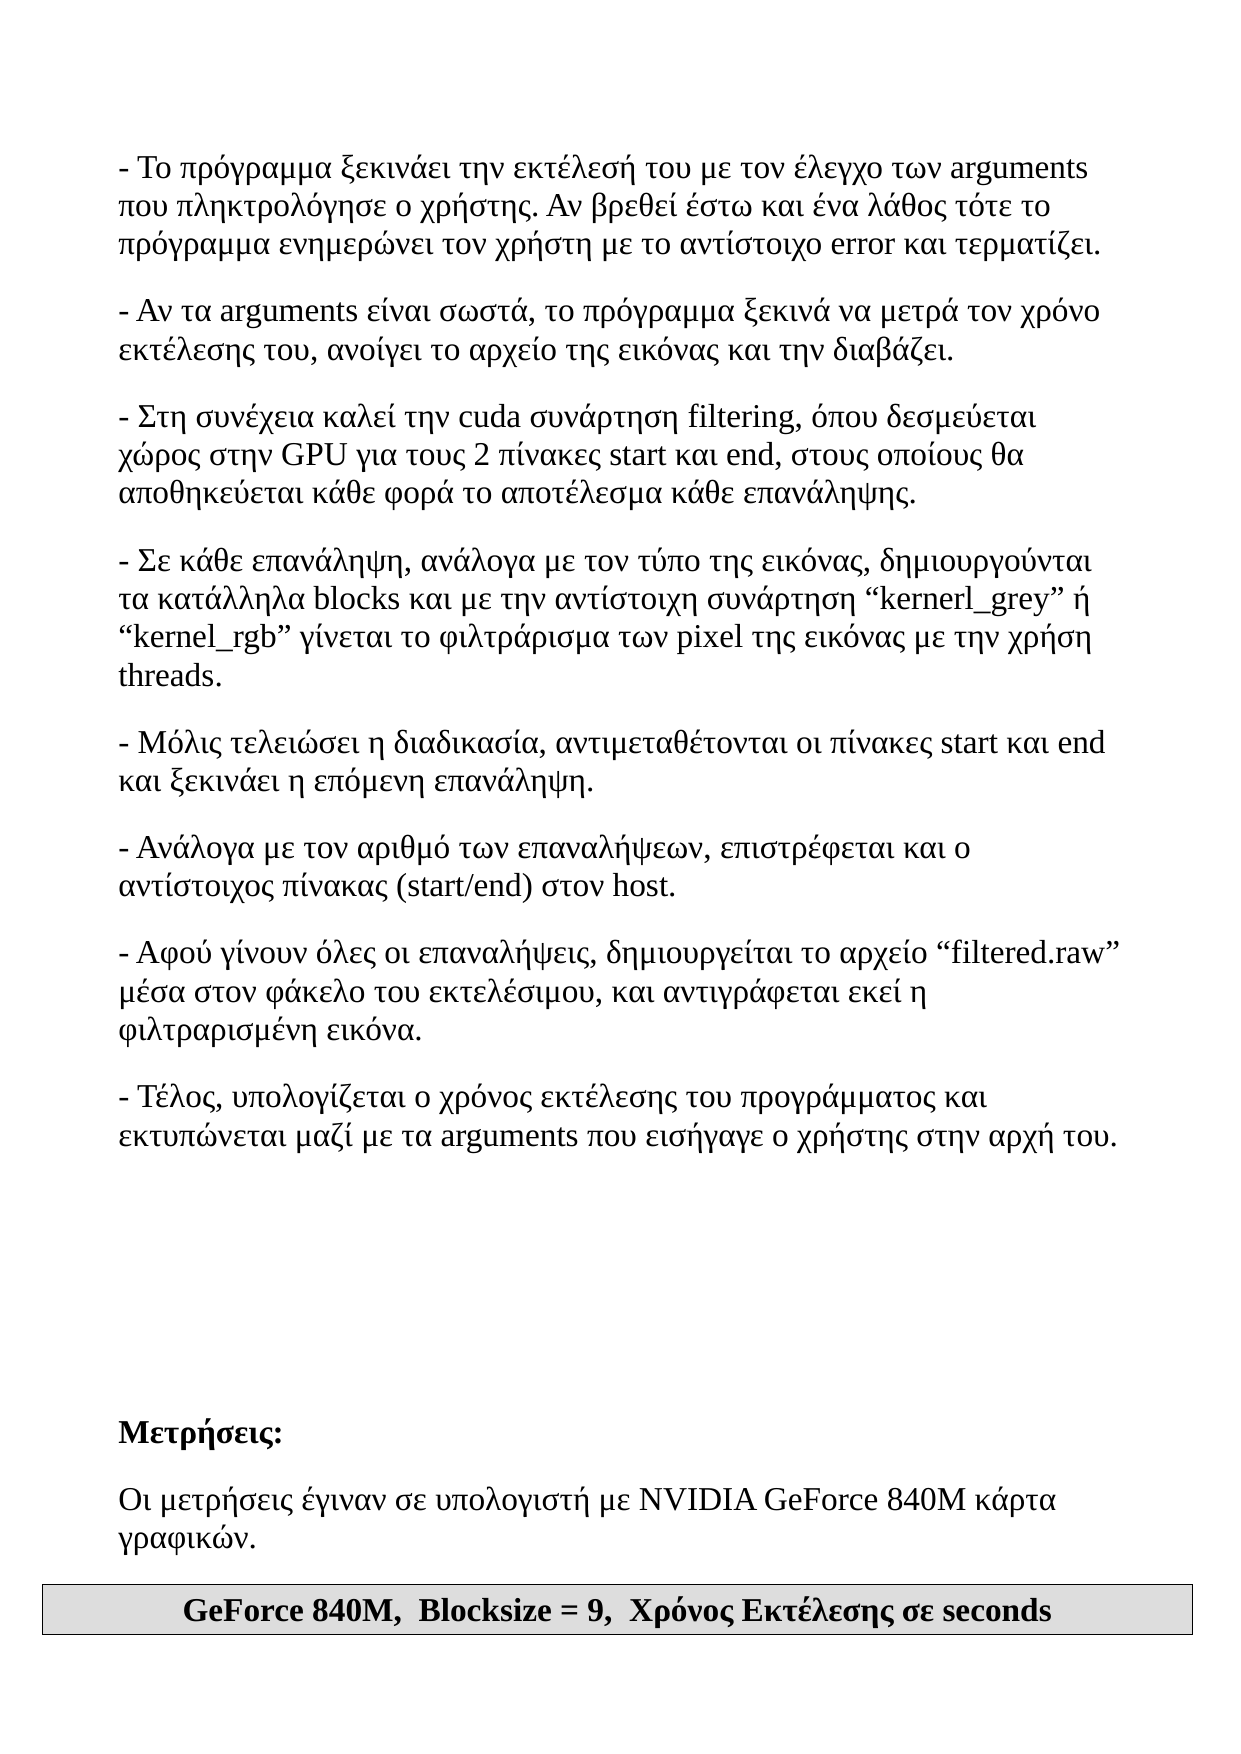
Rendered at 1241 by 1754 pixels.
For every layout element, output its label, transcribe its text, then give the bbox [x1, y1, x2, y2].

text Οι μετρήσεις έγιναν σε υπολογιστή με NVIDIA GeForce 840M κάρτα γραφικών. [118, 1479, 1122, 1556]
text - Τέλος, υπολογίζεται ο χρόνος εκτέλεσης του προγράμματος και εκτυπώνεται μαζί με τα arguments που εισήγαγε ο χρήστης στην αρχή του. [118, 1076, 1122, 1153]
text - Σε κάθε επανάληψη, ανάλογα με τον τύπο της εικόνας, δημιουργούνται τα κατάλληλα blocks και με την αντίστοιχη συνάρτηση “kernerl_grey” ή “kernel_rgb” γίνεται το φιλτράρισμα των pixel της εικόνας με την χρήση threads. [118, 540, 1122, 693]
text - Μόλις τελειώσει η διαδικασία, αντιμεταθέτονται οι πίνακες start και end και ξεκινάει η επόμενη επανάληψη. [118, 722, 1122, 798]
table_header GeForce 840M, Blocksize = 9, Χρόνος Εκτέλεσης σε seconds [43, 1585, 1192, 1634]
text - Αν τα arguments είναι σωστά, το πρόγραμμα ξεκινά να μετρά τον χρόνο εκτέλεσης του, ανοίγει το αρχείο της εικόνας και την διαβάζει. [118, 291, 1122, 367]
text Μετρήσεις: [118, 1412, 1122, 1450]
text - Αφού γίνουν όλες οι επαναλήψεις, δημιουργείται το αρχείο “filtered.raw” μέσα στον φάκελο του εκτελέσιμου, και αντιγράφεται εκεί η φιλτραρισμένη εικόνα. [118, 933, 1122, 1048]
text - Το πρόγραμμα ξεκινάει την εκτέλεσή του με τον έλεγχο των arguments που πληκτρολόγησε ο χρήστης. Αν βρεθεί έστω και ένα λάθος τότε το πρόγραμμα ενημερώνει τον χρήστη με το αντίστοιχο error και τερματίζει. [118, 147, 1122, 262]
text - Στη συνέχεια καλεί την cuda συνάρτηση filtering, όπου δεσμεύεται χώρος στην GPU για τους 2 πίνακες start και end, στους οποίους θα αποθηκεύεται κάθε φορά το αποτέλεσμα κάθε επανάληψης. [118, 396, 1122, 511]
text - Ανάλογα με τον αριθμό των επαναλήψεων, επιστρέφεται και ο αντίστοιχος πίνακας (start/end) στον host. [118, 827, 1122, 904]
